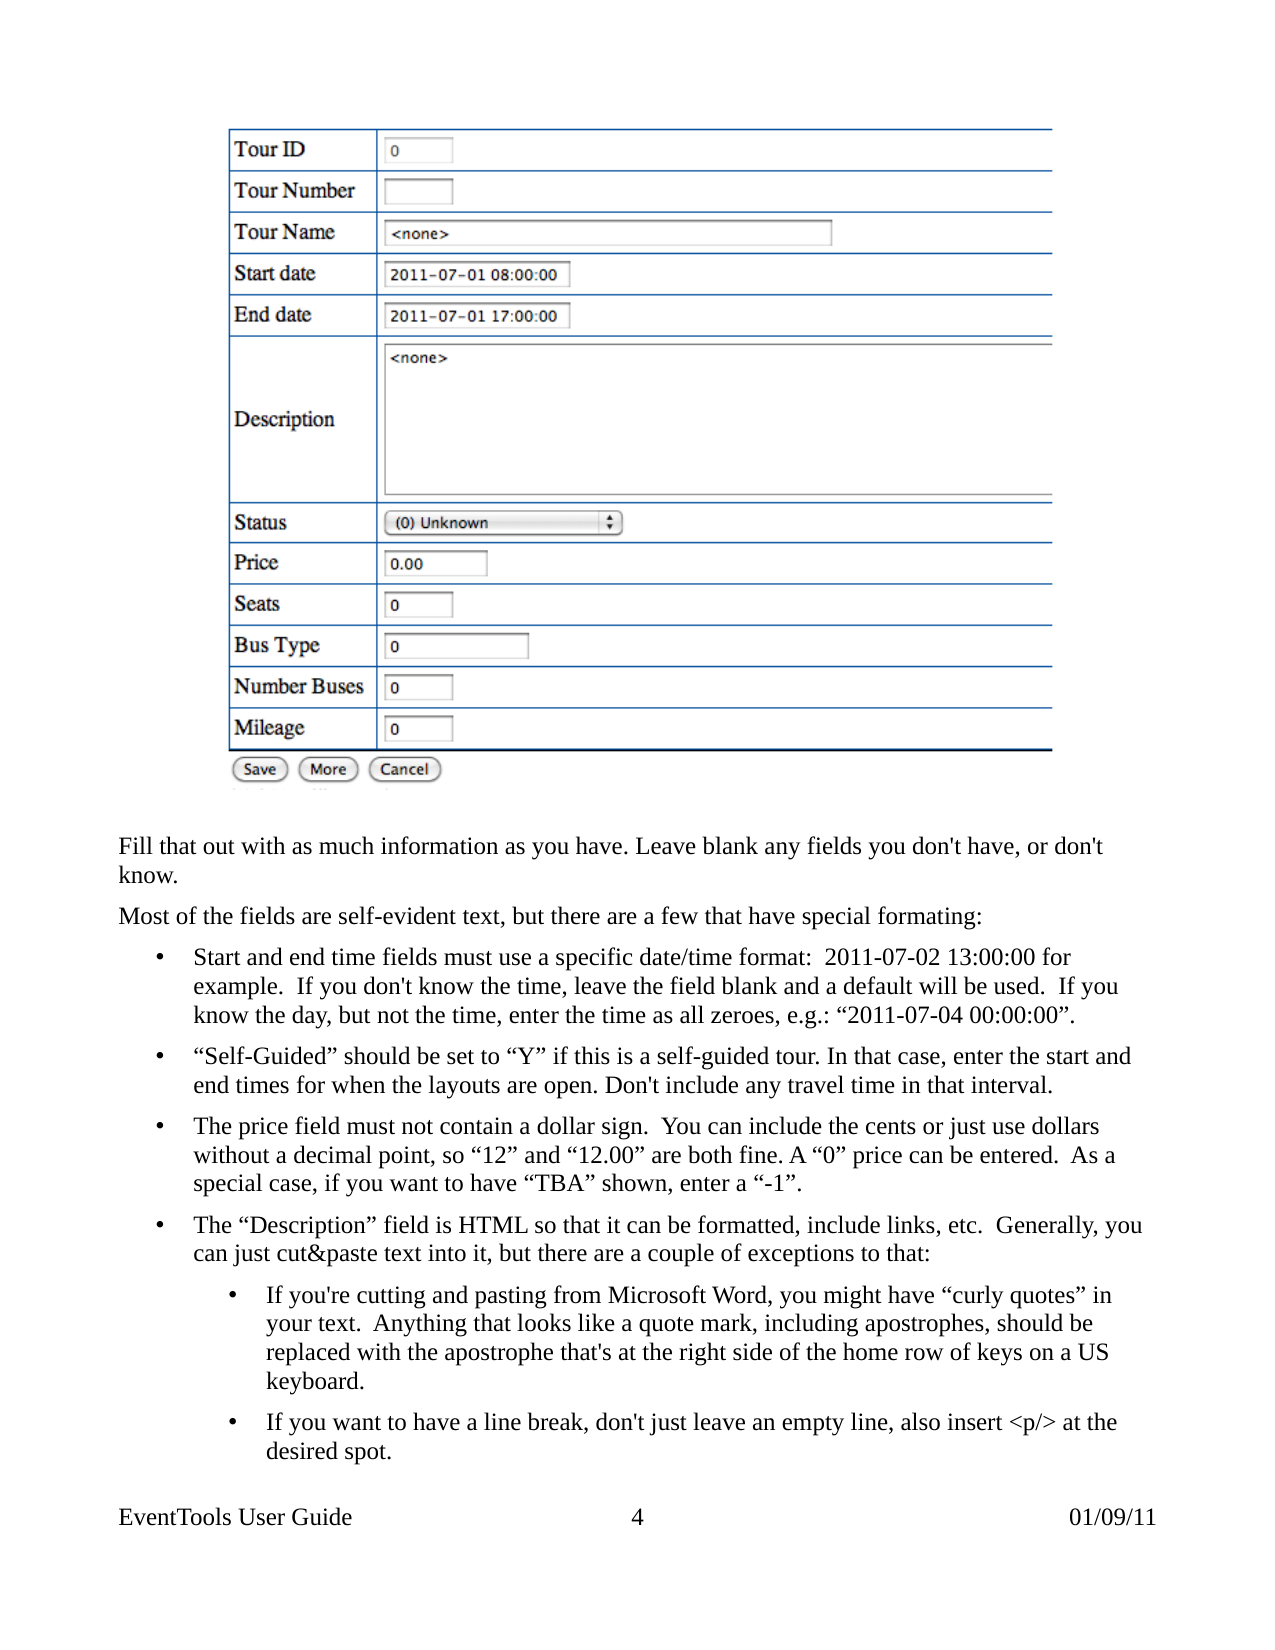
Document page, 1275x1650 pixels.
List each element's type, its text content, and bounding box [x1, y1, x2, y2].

text Most of the fields are self-evident text, but there are a few that have special formating: [118, 901, 1157, 930]
list The “Description” field is HTML so that it can be formatted, include links, etc. Generally, you can just cut&paste text into it, but there are a couple of exceptions to that: [156, 1210, 1157, 1267]
list If you're cutting and pasting from Microsoft Word, you might have “curly quotes” in your text. Anything that looks like a quote mark, including apostrophes, should be replaced with the apostrophe that's at the right side of the home row of keys on a US keyboard. [228, 1280, 1157, 1395]
list The price field must not contain a dollar sign. You can include the cents or just use dollars without a decimal point, so “12” and “12.00” are both fine. A “0” price can be entered. As a special case, if you want to have “TBA” shown, enter a “-1”. [156, 1111, 1157, 1197]
text Fill that out with as much information as you have. Leave blank any fields you don't have, or don't know. [118, 831, 1157, 888]
list Start and end time fields must use a specific date/time format: 2011-07-02 13:00:00 for example. If you don't know the time, leave the field blank and a default will be used. If you know the day, but not the time, enter the time as all zeroes, e.g.: “2011-07-04 00:00:00”. [156, 942, 1157, 1028]
picture [222, 118, 1053, 790]
list “Self-Guided” should be set to “Y” if this is a self-guided tour. In that case, enter the start and end times for when the layouts are open. Don't include any travel time in that interval. [156, 1041, 1157, 1098]
list If you want to have a line break, don't just leave an empty line, also insert <p/> at the desired spot. [228, 1407, 1157, 1465]
